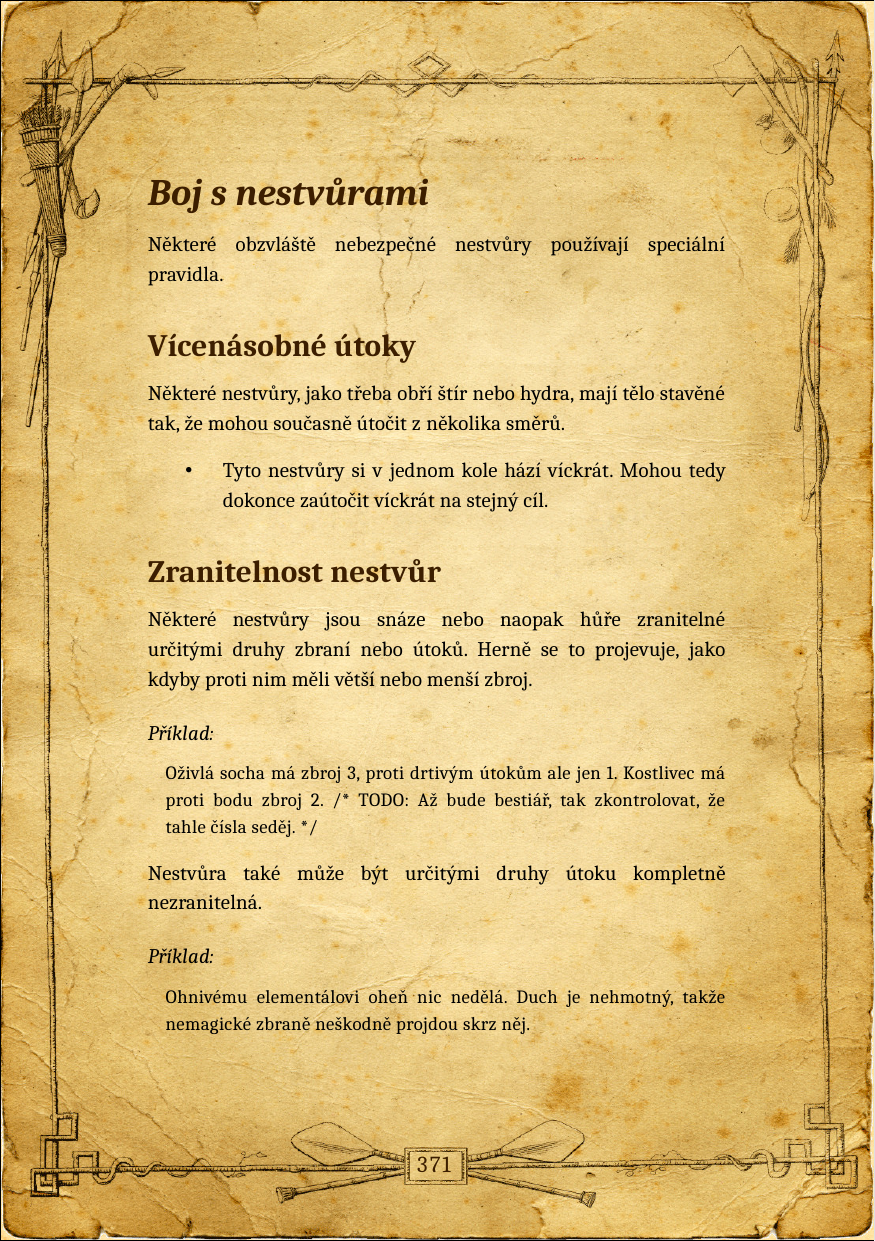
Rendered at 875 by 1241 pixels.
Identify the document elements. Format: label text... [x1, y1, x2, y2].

text Ohnivému elementálovi oheň nic nedělá. Duch je nehmotný, takže nemagické zbraně neškodně projdou skrz něj. [165, 986, 726, 1035]
text Oživlá socha má zbroj 3, proti drtivým útokům ale jen 1. Kostlivec má proti bodu zbroj 2. /* TODO: Až bude bestiář, tak zkontrolovat, že tahle čísla seděj. */ [165, 763, 726, 838]
text Příklad: [148, 944, 726, 968]
subtitle Zranitelnost nestvůr [148, 554, 726, 590]
text Některé nestvůry jsou snáze nebo naopak hůře zranitelné určitými druhy zbraní nebo útoků. Herně se to projevuje, jako kdyby proti nim měli větší nebo menší zbroj. [148, 608, 726, 692]
text Nestvůra také může být určitými druhy útoku kompletně nezranitelná. [148, 861, 726, 915]
picture [1, 1, 874, 1240]
text Příklad: [148, 721, 726, 745]
text Některé obzvláště nebezpečné nestvůry používají speciální pravidla. [148, 233, 726, 286]
list Tyto nestvůry si v⁠ jednom kole hází víckrát. Mohou tedy dokonce zaútočit víckrát na stejný cíl. [185, 459, 726, 513]
subtitle Vícenásobné útoky [148, 328, 726, 364]
subtitle Boj s⁠ nestvůrami [148, 172, 726, 215]
text Některé nestvůry, jako třeba obří štír nebo hydra, mají tělo stavěné tak, že mohou současně útočit z⁠ několika směrů. [148, 381, 726, 435]
